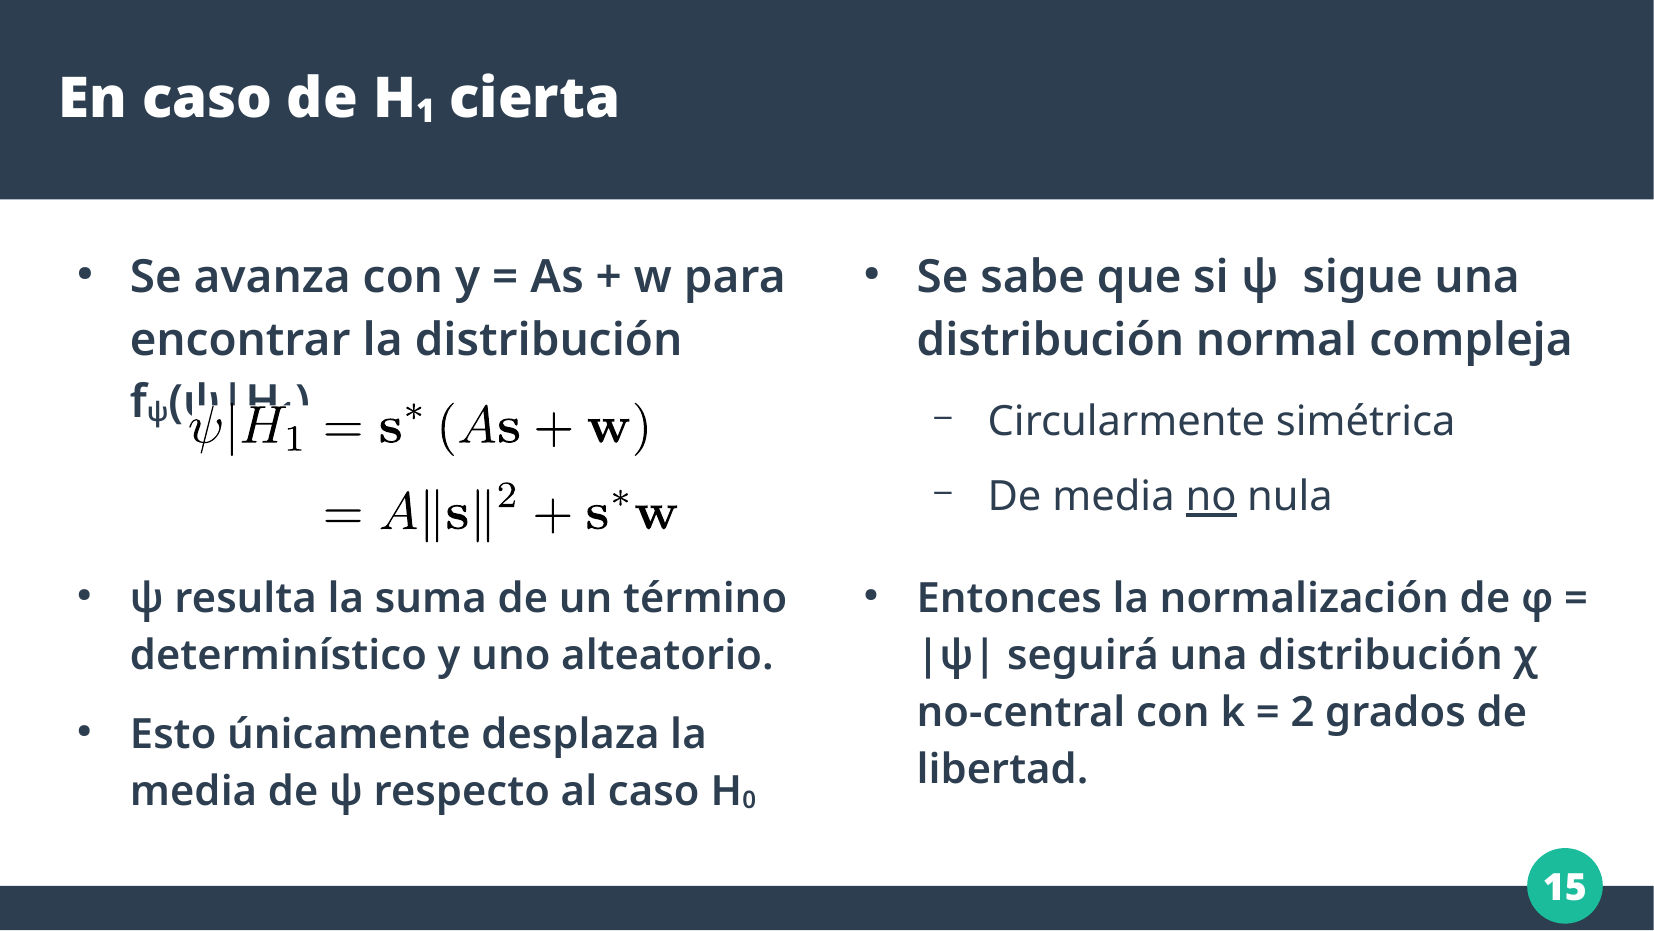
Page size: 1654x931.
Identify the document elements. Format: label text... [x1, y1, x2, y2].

title En caso de H1 cierta [59, 37, 1595, 155]
list Se avanza con y = As + w para encontrar la distribución fψ(ψ|H1) [59, 243, 809, 540]
list Entonces la normalización de φ = |ψ| seguirá una distribución χ no-central con k = 2 grados de libertad. [845, 567, 1596, 864]
list Se sabe que si ψ sigue una distribución normal compleja Circularmente simétrica De media no nula [845, 243, 1596, 540]
list ψ resulta la suma de un término determinístico y uno alteatorio. Esto únicamente desplaza la media de ψ respecto al caso H0 [59, 567, 809, 864]
text_box [189, 402, 678, 543]
